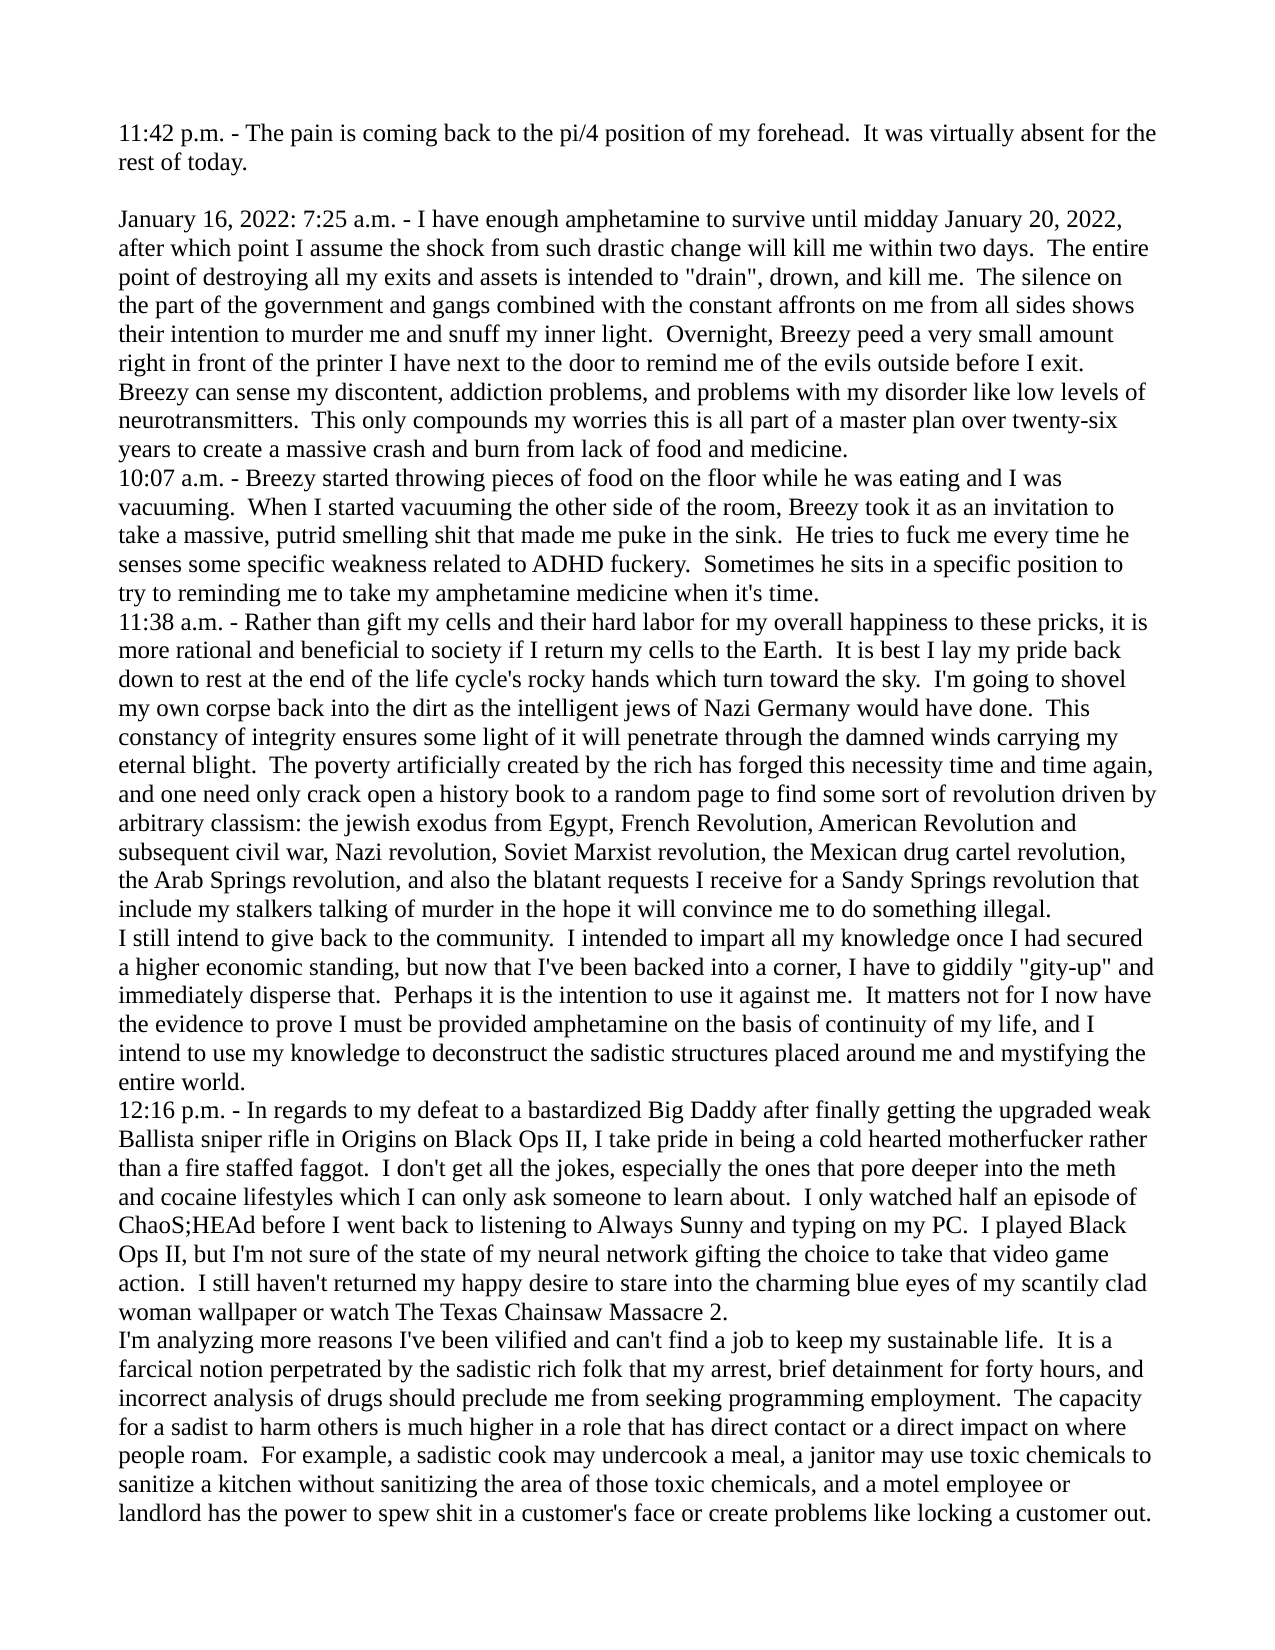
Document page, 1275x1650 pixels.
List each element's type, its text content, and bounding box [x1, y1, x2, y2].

text I'm analyzing more reasons I've been vilified and can't find a job to keep my sustainable life. It is a farcical notion perpetrated by the sadistic rich folk that my arrest, brief detainment for forty hours, and incorrect analysis of drugs should preclude me from seeking programming employment. The capacity for a sadist to harm others is much higher in a role that has direct contact or a direct impact on where people roam. For example, a sadistic cook may undercook a meal, a janitor may use toxic chemicals to sanitize a kitchen without sanitizing the area of those toxic chemicals, and a motel employee or landlord has the power to spew shit in a customer's face or create problems like locking a customer out. [118, 1326, 1157, 1527]
text January 16, 2022: 7:25 a.m. - I have enough amphetamine to survive until midday January 20, 2022, after which point I assume the shock from such drastic change will kill me within two days. The entire point of destroying all my exits and assets is intended to "drain", drown, and kill me. The silence on the part of the government and gangs combined with the constant affronts on me from all sides shows their intention to murder me and snuff my inner light. Overnight, Breezy peed a very small amount right in front of the printer I have next to the door to remind me of the evils outside before I exit. Breezy can sense my discontent, addiction problems, and problems with my disorder like low levels of neurotransmitters. This only compounds my worries this is all part of a master plan over twenty-six years to create a massive crash and burn from lack of food and medicine. [118, 204, 1157, 463]
text 12:16 p.m. - In regards to my defeat to a bastardized Big Daddy after finally getting the upgraded weak Ballista sniper rifle in Origins on Black Ops II, I take pride in being a cold hearted motherfucker rather than a fire staffed faggot. I don't get all the jokes, especially the ones that pore deeper into the meth and cocaine lifestyles which I can only ask someone to learn about. I only watched half an episode of ChaoS;HEAd before I went back to listening to Always Sunny and typing on my PC. I played Black Ops II, but I'm not sure of the state of my neural network gifting the choice to take that video game action. I still haven't returned my happy desire to stare into the charming blue eyes of my scantily clad woman wallpaper or watch The Texas Chainsaw Massacre 2. [118, 1096, 1157, 1326]
text 10:07 a.m. - Breezy started throwing pieces of food on the floor while he was eating and I was vacuuming. When I started vacuuming the other side of the room, Breezy took it as an invitation to take a massive, putrid smelling shit that made me puke in the sink. He tries to fuck me every time he senses some specific weakness related to ADHD fuckery. Sometimes he sits in a specific position to try to reminding me to take my amphetamine medicine when it's time. [118, 463, 1157, 607]
text I still intend to give back to the community. I intended to impart all my knowledge once I had secured a higher economic standing, but now that I've been backed into a corner, I have to giddily "gity-up" and immediately disperse that. Perhaps it is the intention to use it against me. It matters not for I now have the evidence to prove I must be provided amphetamine on the basis of continuity of my life, and I intend to use my knowledge to deconstruct the sadistic structures placed around me and mystifying the entire world. [118, 923, 1157, 1096]
text 11:38 a.m. - Rather than gift my cells and their hard labor for my overall happiness to these pricks, it is more rational and beneficial to society if I return my cells to the Earth. It is best I lay my pride back down to rest at the end of the life cycle's rocky hands which turn toward the sky. I'm going to shovel my own corpse back into the dirt as the intelligent jews of Nazi Germany would have done. This constancy of integrity ensures some light of it will penetrate through the damned winds carrying my eternal blight. The poverty artificially created by the rich has forged this necessity time and time again, and one need only crack open a history book to a random page to find some sort of revolution driven by arbitrary classism: the jewish exodus from Egypt, French Revolution, American Revolution and subsequent civil war, Nazi revolution, Soviet Marxist revolution, the Mexican drug cartel revolution, the Arab Springs revolution, and also the blatant requests I receive for a Sandy Springs revolution that include my stalkers talking of murder in the hope it will convince me to do something illegal. [118, 607, 1157, 923]
text 11:42 p.m. - The pain is coming back to the pi/4 position of my forehead. It was virtually absent for the rest of today. [118, 118, 1157, 176]
